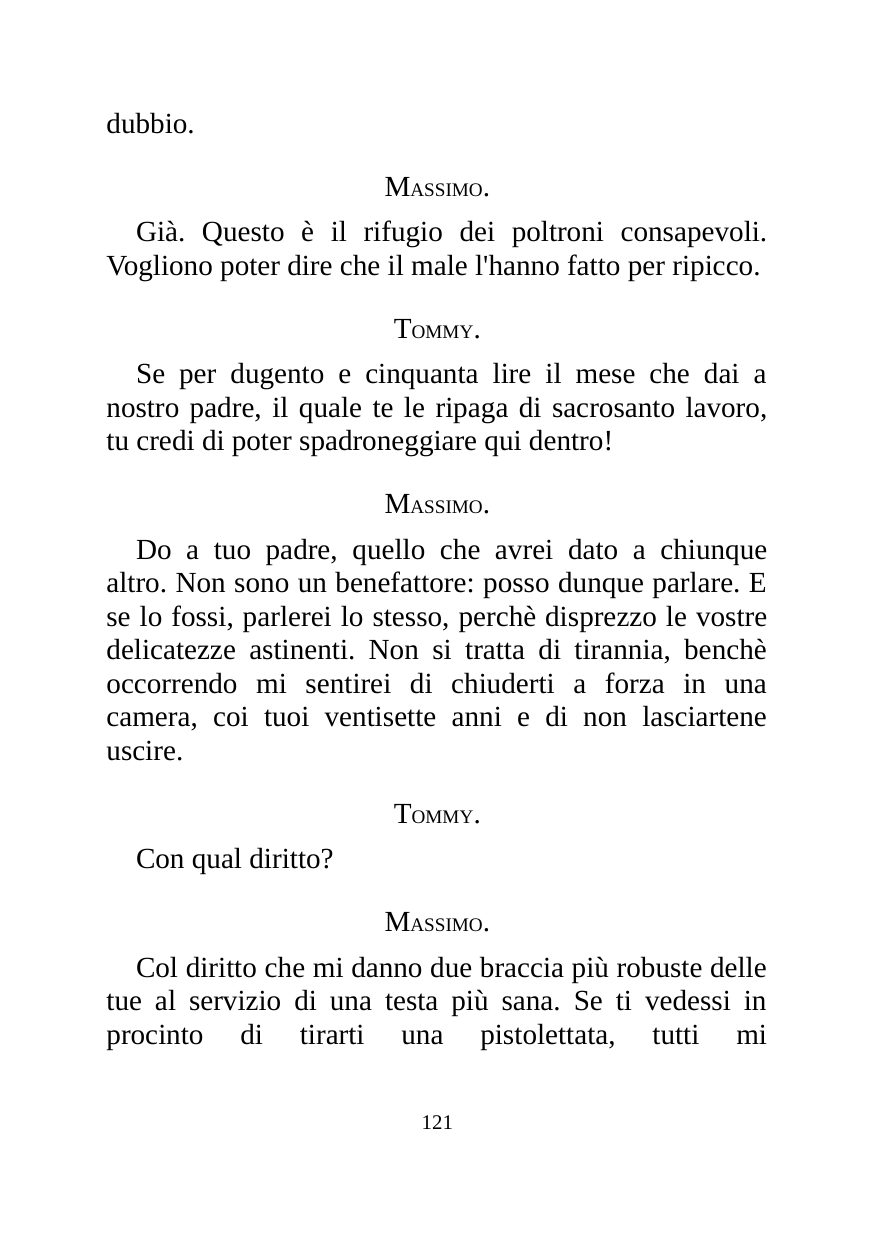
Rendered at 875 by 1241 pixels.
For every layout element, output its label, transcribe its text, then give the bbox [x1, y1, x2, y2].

text Già. Questo è il rifugio dei poltroni consapevoli. Vogliono poter dire che il male l'hanno fatto per ripicco. [106, 214, 768, 282]
text Con qual diritto? [106, 841, 768, 875]
text dubbio. [106, 106, 768, 140]
text Do a tuo padre, quello che avrei dato a chiunque altro. Non sono un benefattore: posso dunque parlare. E se lo fossi, parlerei lo stesso, perchè disprezzo le vostre delicatezze astinenti. Non si tratta di tirannia, benchè occorrendo mi sentirei di chiuderti a forza in una camera, coi tuoi ventisette anni e di non lasciartene uscire. [106, 532, 768, 767]
text Massimo. [106, 487, 768, 520]
text Massimo. [106, 904, 768, 938]
text Tommy. [106, 311, 768, 345]
text Col diritto che mi danno due braccia più robuste delle tue al servizio di una testa più sana. Se ti vedessi in procinto di tirarti una pistolettata, tutti mi [106, 950, 768, 1050]
text Massimo. [106, 169, 768, 203]
text Se per dugento e cinquanta lire il mese che dai a nostro padre, il quale te le ripaga di sacrosanto lavoro, tu credi di poter spadroneggiare qui dentro! [106, 356, 768, 457]
text Tommy. [106, 796, 768, 830]
